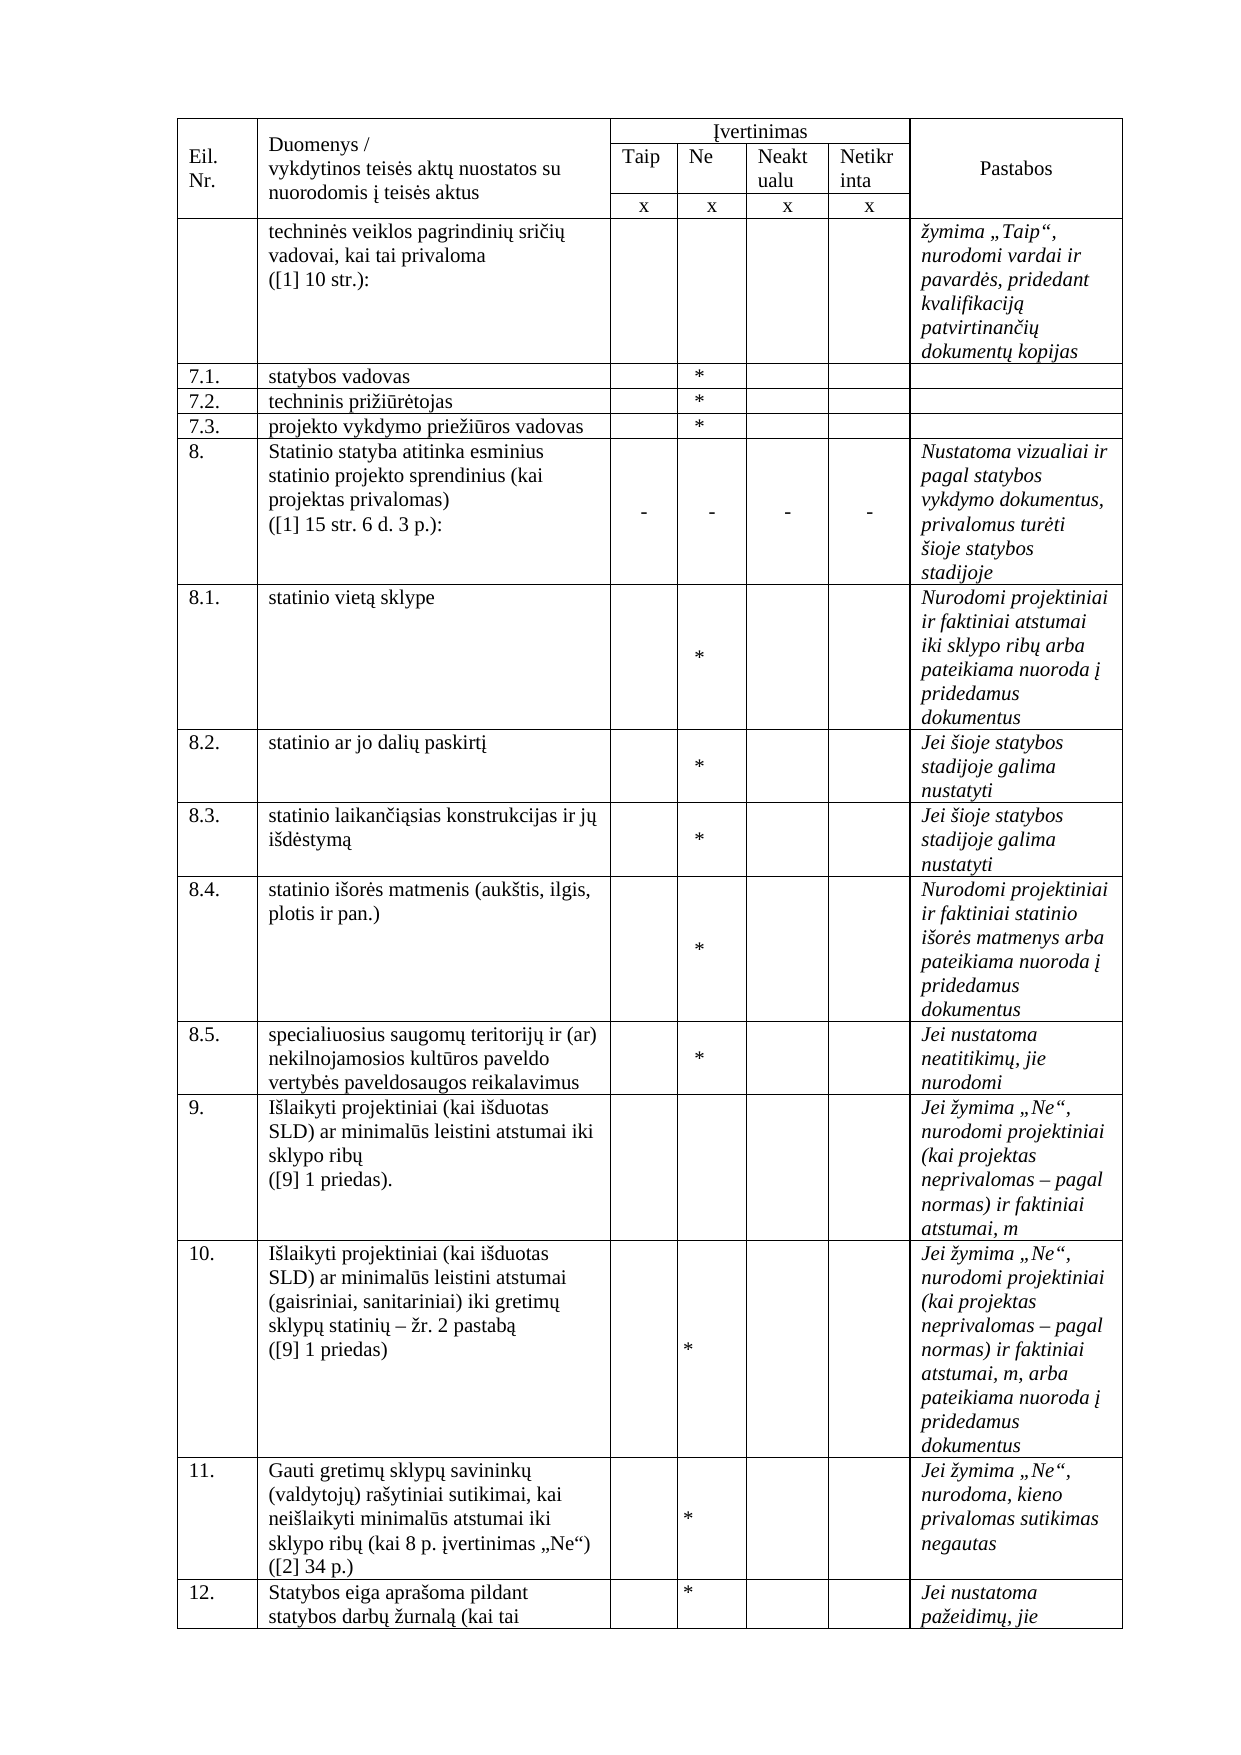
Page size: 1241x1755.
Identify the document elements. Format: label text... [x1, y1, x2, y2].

table_cell [747, 730, 828, 802]
table_cell * [678, 389, 746, 413]
table_cell Taip [611, 144, 677, 192]
table_cell [911, 364, 1122, 388]
table_cell 7.3. [178, 414, 257, 438]
table_cell [611, 1458, 677, 1578]
table_cell statinio ar jo dalių paskirtį [258, 730, 610, 802]
table_cell 8. [178, 439, 257, 584]
table_cell * [678, 1580, 746, 1628]
table_cell [611, 803, 677, 876]
table_cell [829, 1241, 909, 1457]
table_cell Neaktualu [747, 144, 828, 192]
table_header Duomenys / vykdytinos teisės aktų nuostatos su nuorodomis į teisės aktus [258, 119, 610, 217]
table_cell 7.2. [178, 389, 257, 413]
table_cell [829, 364, 909, 388]
table_cell - [611, 439, 677, 584]
table_cell [829, 1022, 909, 1094]
table_cell žymima „Taip“, nurodomi vardai ir pavardės, pridedant kvalifikaciją patvirtinančių dokumentų kopijas [911, 219, 1122, 363]
table_cell 12. [178, 1580, 257, 1628]
table_cell [829, 877, 909, 1021]
table_cell [747, 414, 828, 438]
table_cell [747, 803, 828, 876]
table_cell - [611, 219, 677, 363]
table_cell Statinio statyba atitinka esminius statinio projekto sprendinius (kai projektas privalomas) ([1] 15 str. 6 d. 3 p.): [258, 439, 610, 584]
table_cell 10. [178, 1241, 257, 1457]
table_cell [611, 730, 677, 802]
table_cell Statybos eiga aprašoma pildant statybos darbų žurnalą (kai tai [258, 1580, 610, 1628]
table_cell statinio vietą sklype [258, 585, 610, 729]
table_cell 8.2. [178, 730, 257, 802]
table_cell [747, 1580, 828, 1628]
table_cell * [678, 877, 746, 1021]
table_cell * [678, 730, 746, 802]
table_cell [747, 1458, 828, 1578]
table_cell * [678, 1241, 746, 1457]
table_cell [829, 414, 909, 438]
table_header Eil. Nr. [178, 119, 257, 217]
table_cell 8.1. [178, 585, 257, 729]
table_cell * [678, 1458, 746, 1578]
table_cell [747, 1241, 828, 1457]
table_cell * [678, 803, 746, 876]
table_cell statybos vadovas [258, 364, 610, 388]
table_cell Netikrinta [829, 144, 909, 192]
table_cell [747, 585, 828, 729]
table_cell Išlaikyti projektiniai (kai išduotas SLD) ar minimalūs leistini atstumai (gaisriniai, sanitariniai) iki gretimų sklypų statinių – žr. 2 pastabą ([9] 1 priedas) [258, 1241, 610, 1457]
table_cell [829, 585, 909, 729]
table_cell statinio laikančiąsias konstrukcijas ir jų išdėstymą [258, 803, 610, 876]
table_cell techninės veiklos pagrindinių sričių vadovai, kai tai privaloma ([1] 10 str.): [258, 219, 610, 363]
table_cell 9. [178, 1095, 257, 1239]
table_cell techninis prižiūrėtojas [258, 389, 610, 413]
table_cell [911, 414, 1122, 438]
table_cell x [611, 194, 677, 217]
table_cell x [829, 194, 909, 217]
table_cell [611, 877, 677, 1021]
table_cell Nurodomi projektiniai ir faktiniai statinio išorės matmenys arba pateikiama nuoroda į pridedamus dokumentus [911, 877, 1122, 1021]
table_cell Jei žymima „Ne“, nurodomi projektiniai (kai projektas neprivalomas – pagal normas) ir faktiniai atstumai, m, arba pateikiama nuoroda į pridedamus dokumentus [911, 1241, 1122, 1457]
table_cell - [829, 219, 909, 363]
table_cell [747, 389, 828, 413]
table_cell [611, 1095, 677, 1239]
table_cell [611, 414, 677, 438]
table_cell Išlaikyti projektiniai (kai išduotas SLD) ar minimalūs leistini atstumai iki sklypo ribų ([9] 1 priedas). [258, 1095, 610, 1239]
table_cell Jei nustatoma neatitikimų, jie nurodomi [911, 1022, 1122, 1094]
table_cell [747, 364, 828, 388]
table_cell Gauti gretimų sklypų savininkų (valdytojų) rašytiniai sutikimai, kai neišlaikyti minimalūs atstumai iki sklypo ribų (kai 8 p. įvertinimas „Ne“) ([2] 34 p.) [258, 1458, 610, 1578]
table_cell 8.4. [178, 877, 257, 1021]
table_cell [611, 1580, 677, 1628]
table_cell Jei šioje statybos stadijoje galima nustatyti [911, 730, 1122, 802]
table_cell * [678, 585, 746, 729]
table_cell specialiuosius saugomų teritorijų ir (ar) nekilnojamosios kultūros paveldo vertybės paveldosaugos reikalavimus [258, 1022, 610, 1094]
table_cell * [678, 1022, 746, 1094]
table_cell [829, 803, 909, 876]
table_cell [611, 1022, 677, 1094]
table_cell [678, 1095, 746, 1239]
table_cell [611, 389, 677, 413]
table_header Įvertinimas [611, 119, 909, 143]
table_cell [747, 877, 828, 1021]
table_cell [829, 730, 909, 802]
table_cell 8.5. [178, 1022, 257, 1094]
table_cell [911, 389, 1122, 413]
table_cell Jei žymima „Ne“, nurodomi projektiniai (kai projektas neprivalomas – pagal normas) ir faktiniai atstumai, m [911, 1095, 1122, 1239]
table_cell [747, 1095, 828, 1239]
table_cell [178, 219, 257, 363]
table_cell [829, 1580, 909, 1628]
table_cell [829, 389, 909, 413]
table_cell Jei nustatoma pažeidimų, jie [911, 1580, 1122, 1628]
table_cell - [747, 439, 828, 584]
table_cell [611, 1241, 677, 1457]
table_header Pastabos [911, 119, 1122, 217]
table_cell [611, 585, 677, 729]
table_cell [747, 1022, 828, 1094]
table_cell - [678, 439, 746, 584]
table_cell - [829, 439, 909, 584]
table_cell 11. [178, 1458, 257, 1578]
table_cell [611, 364, 677, 388]
table_cell - [678, 219, 746, 363]
table_cell Jei žymima „Ne“, nurodoma, kieno privalomas sutikimas negautas [911, 1458, 1122, 1578]
table_cell * [678, 364, 746, 388]
table_cell [829, 1458, 909, 1578]
table_cell [829, 1095, 909, 1239]
table_cell projekto vykdymo priežiūros vadovas [258, 414, 610, 438]
table_cell Nustatoma vizualiai ir pagal statybos vykdymo dokumentus, privalomus turėti šioje statybos stadijoje [911, 439, 1122, 584]
table_cell 8.3. [178, 803, 257, 876]
table_cell Ne [678, 144, 746, 192]
table_cell - [747, 219, 828, 363]
table_cell Jei šioje statybos stadijoje galima nustatyti [911, 803, 1122, 876]
table_cell * [678, 414, 746, 438]
table_cell 7.1. [178, 364, 257, 388]
table_cell x [678, 194, 746, 217]
table_cell statinio išorės matmenis (aukštis, ilgis, plotis ir pan.) [258, 877, 610, 1021]
table_cell x [747, 194, 828, 217]
table_cell Nurodomi projektiniai ir faktiniai atstumai iki sklypo ribų arba pateikiama nuoroda į pridedamus dokumentus [911, 585, 1122, 729]
